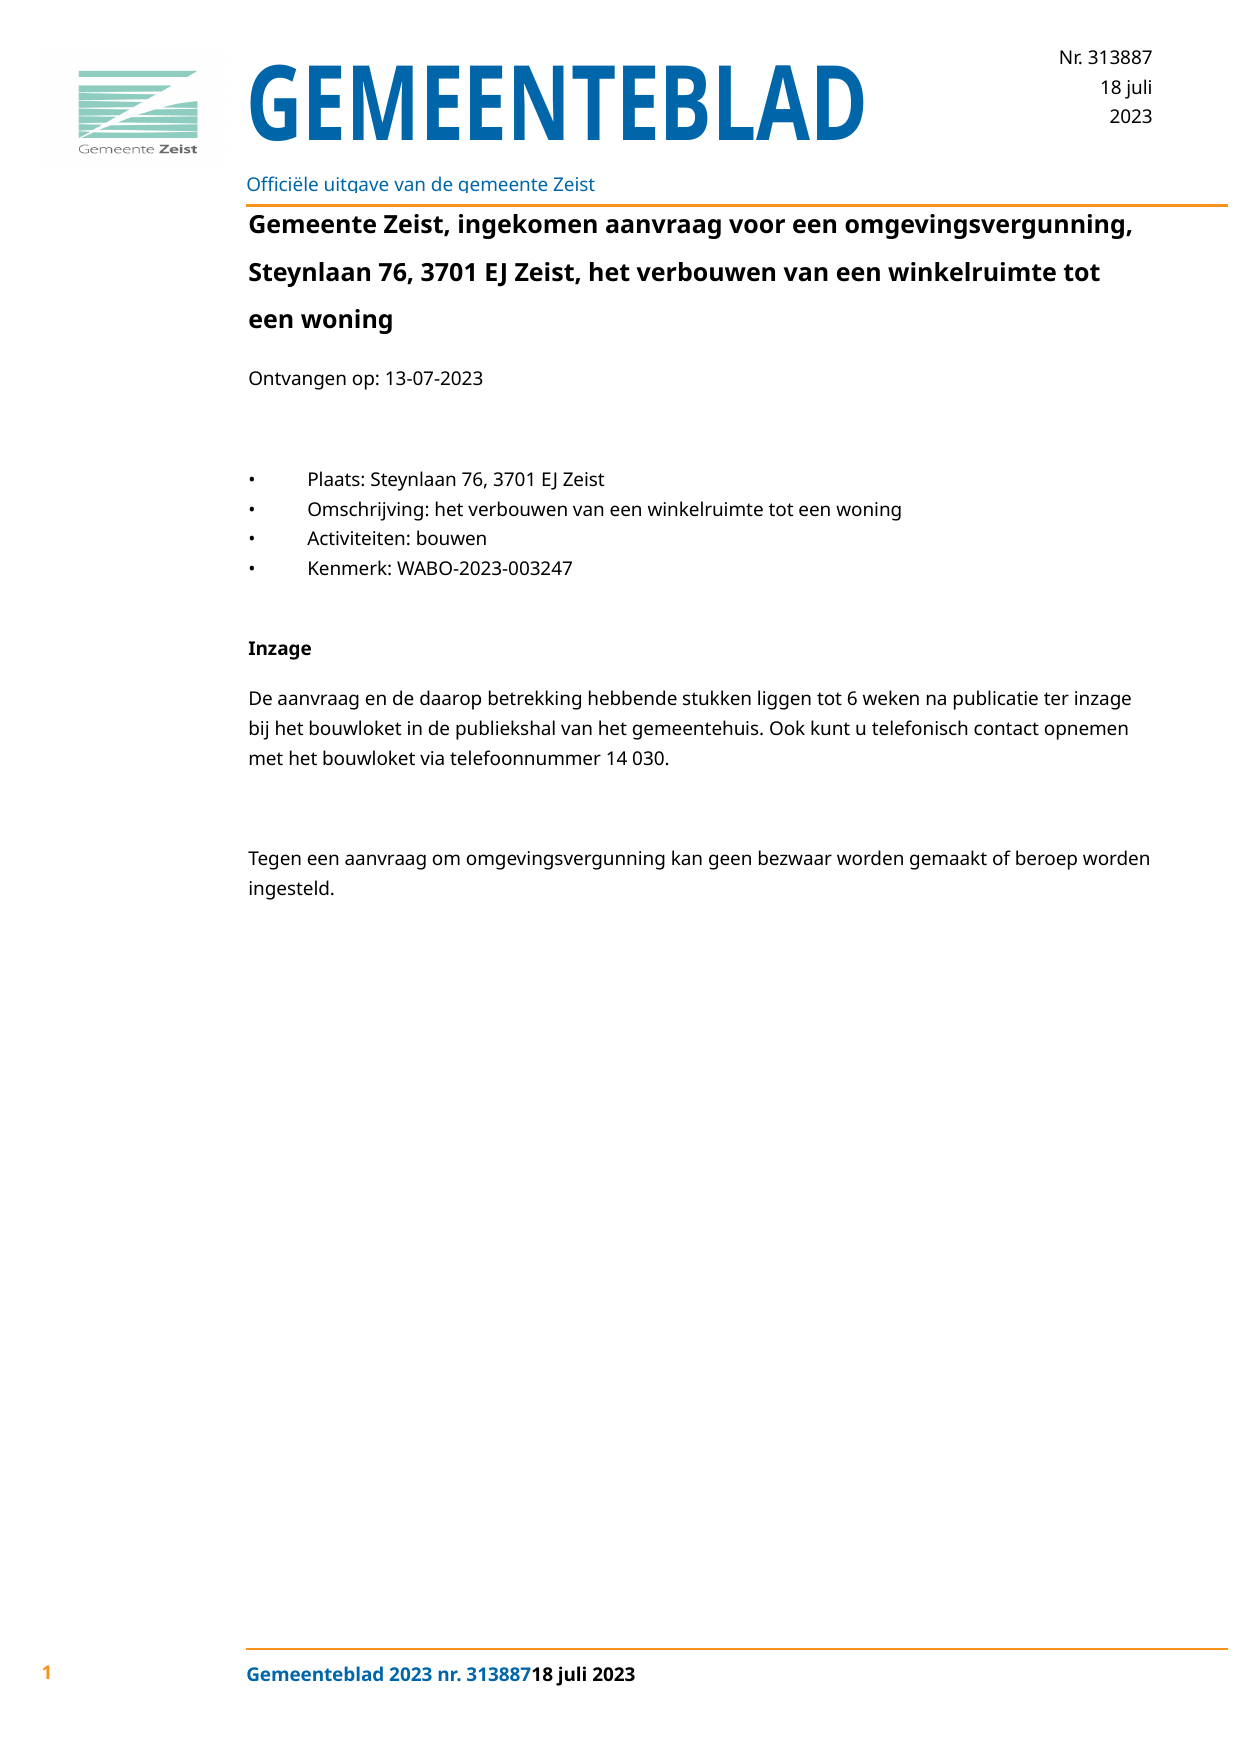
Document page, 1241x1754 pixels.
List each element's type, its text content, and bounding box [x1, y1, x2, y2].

list Plaats: Steynlaan 76, 3701 EJ Zeist [248, 466, 1152, 492]
text Inzage [248, 635, 1152, 661]
list Kenmerk: WABO-2023-003247 [248, 555, 1152, 581]
list Omschrijving: het verbouwen van een winkelruimte tot een woning [248, 496, 1152, 522]
text Gemeente Zeist, ingekomen aanvraag voor een omgevingsvergunning, Steynlaan 76, 3701 EJ Zeist, het verbouwen van een winkelruimte tot een woning [248, 207, 1152, 336]
text De aanvraag en de daarop betrekking hebbende stukken liggen tot 6 weken na publicatie ter inzage bij het bouwloket in de publiekshal van het gemeentehuis. Ook kunt u telefonisch contact opnemen met het bouwloket via telefoonnummer 14 030. [248, 686, 1152, 770]
text Tegen een aanvraag om omgevingsvergunning kan geen bezwaar worden gemaakt of beroep worden ingesteld. [248, 846, 1152, 901]
picture [41, 47, 231, 172]
text Ontvangen op: 13-07-2023 [248, 366, 1152, 391]
list Activiteiten: bouwen [248, 526, 1152, 551]
